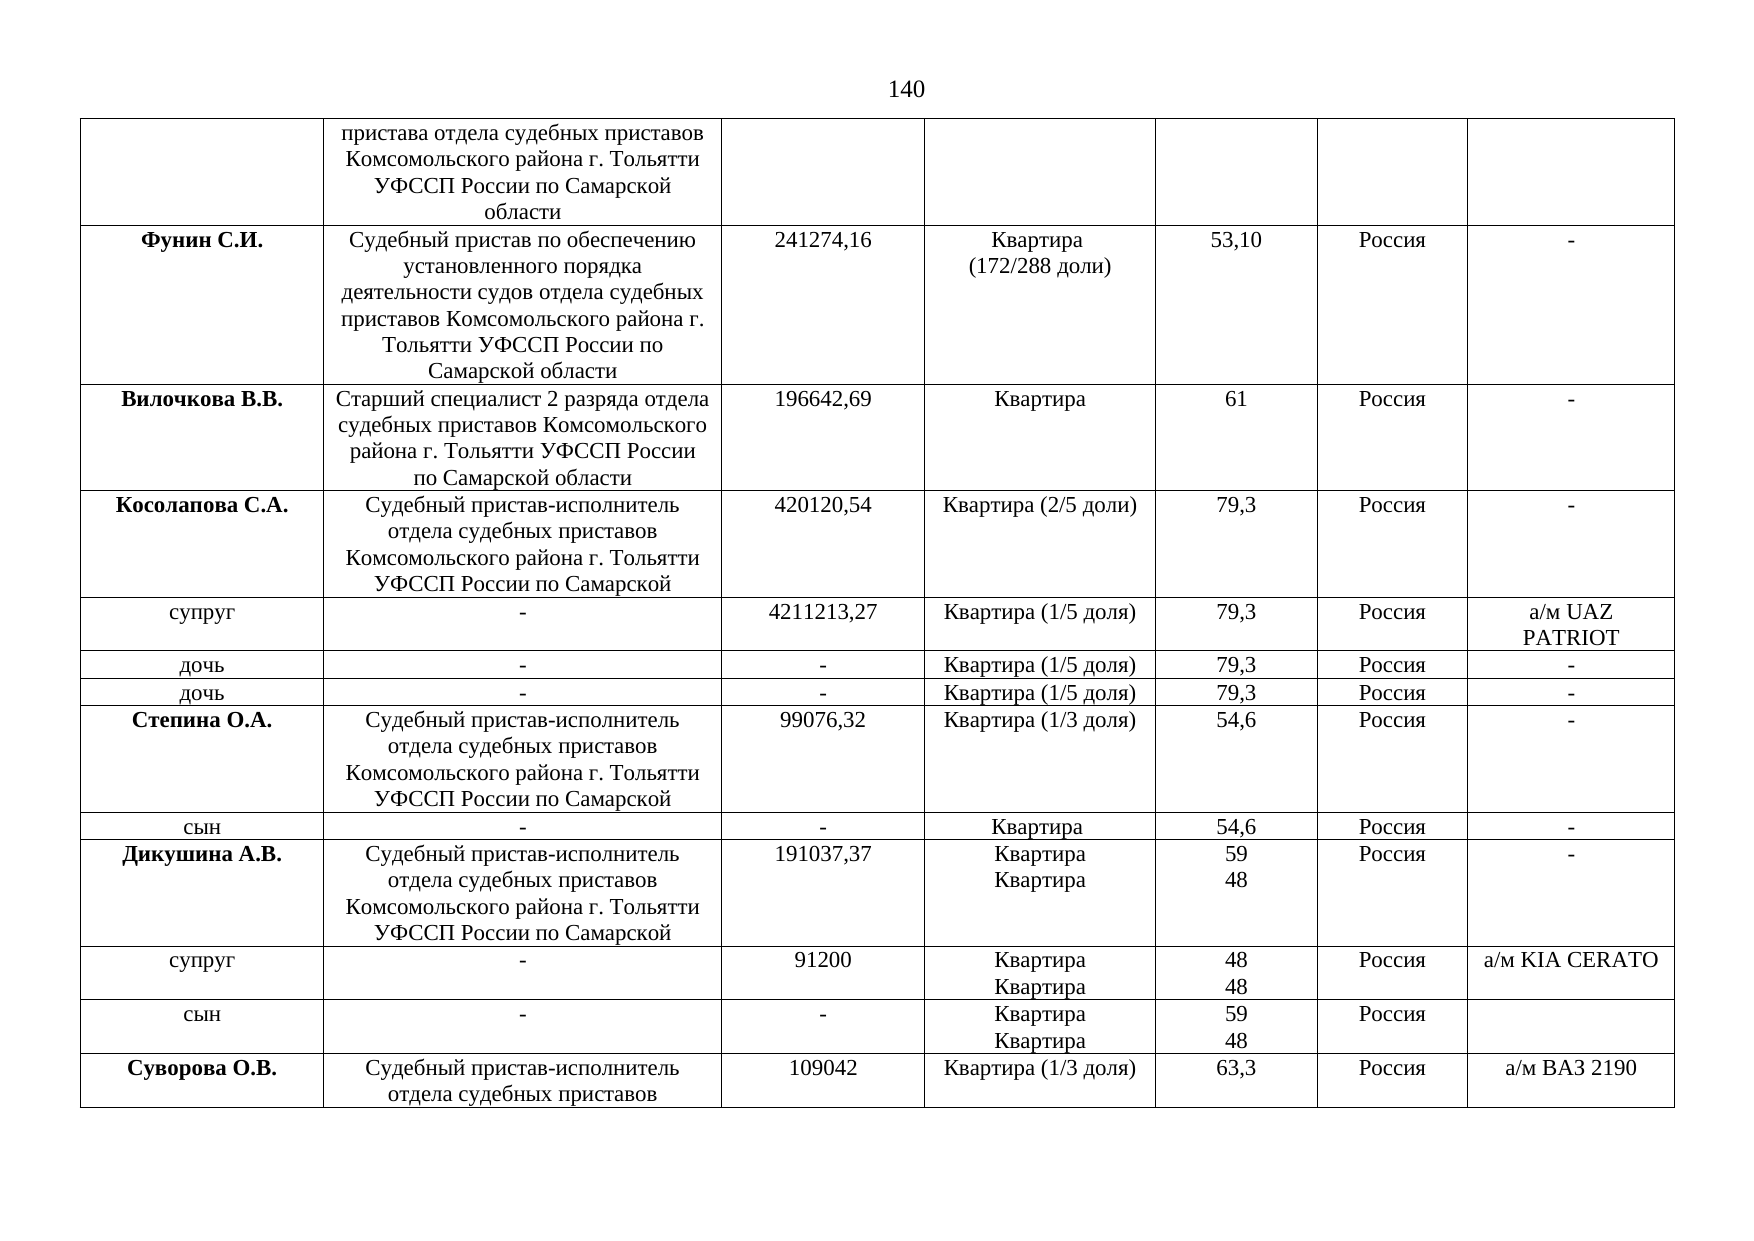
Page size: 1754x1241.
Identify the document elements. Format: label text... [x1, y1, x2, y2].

table_cell 59 48 [1156, 840, 1317, 946]
table_cell Квартира (1/5 доля) [925, 679, 1155, 705]
table_cell Степина О.А. [81, 706, 323, 812]
table_cell Квартира Квартира [925, 1000, 1155, 1053]
table_cell 4211213,27 [722, 598, 924, 650]
table_cell а/м UAZ PATRIOT [1468, 598, 1674, 650]
table_cell - [722, 679, 924, 705]
table_cell Судебный пристав-исполнитель отдела судебных приставов Комсомольского района г. Тольятти УФССП России по Самарской [324, 706, 721, 812]
table_cell Вилочкова В.В. [81, 385, 323, 490]
table_cell Судебный пристав-исполнитель отдела судебных приставов Комсомольского района г. Тольятти УФССП России по Самарской [324, 491, 721, 597]
table_cell - [324, 813, 721, 839]
table_cell дочь [81, 651, 323, 678]
table_cell Старший специалист 2 разряда отдела судебных приставов Комсомольского района г. Тольятти УФССП России по Самарской области [324, 385, 721, 490]
table_cell - [324, 1000, 721, 1053]
table_cell Россия [1318, 385, 1467, 490]
table_cell Квартира (172/288 доли) [925, 226, 1155, 384]
table_cell - [324, 947, 721, 999]
table_cell Квартира (2/5 доли) [925, 491, 1155, 597]
table_cell [722, 119, 924, 224]
table_cell - [1468, 706, 1674, 812]
table_cell - [1468, 840, 1674, 946]
table_cell 196642,69 [722, 385, 924, 490]
table_cell Россия [1318, 679, 1467, 705]
table_cell Суворова О.В. [81, 1054, 323, 1107]
table_cell Россия [1318, 491, 1467, 597]
table_cell Судебный пристав-исполнитель отдела судебных приставов Комсомольского района г. Тольятти УФССП России по Самарской [324, 840, 721, 946]
table_cell - [1468, 226, 1674, 384]
table_cell дочь [81, 679, 323, 705]
table_cell [81, 119, 323, 224]
table_cell 61 [1156, 385, 1317, 490]
table_cell Квартира (1/3 доля) [925, 1054, 1155, 1107]
table_cell 63,3 [1156, 1054, 1317, 1107]
table_cell 54,6 [1156, 706, 1317, 812]
table_cell Россия [1318, 706, 1467, 812]
table_cell - [324, 598, 721, 650]
table_cell 59 48 [1156, 1000, 1317, 1053]
table_cell 79,3 [1156, 598, 1317, 650]
table_cell сын [81, 813, 323, 839]
table_cell Косолапова С.А. [81, 491, 323, 597]
table_cell 79,3 [1156, 679, 1317, 705]
table_cell - [324, 679, 721, 705]
table_cell Россия [1318, 1054, 1467, 1107]
table_cell супруг [81, 598, 323, 650]
table_cell Россия [1318, 598, 1467, 650]
table_cell Фунин С.И. [81, 226, 323, 384]
table_cell - [722, 1000, 924, 1053]
table_cell Квартира [925, 813, 1155, 839]
table_cell Россия [1318, 947, 1467, 999]
table_cell - [1468, 491, 1674, 597]
table_cell Судебный пристав по обеспечению установленного порядка деятельности судов отдела судебных приставов Комсомольского района г. Тольятти УФССП России по Самарской области [324, 226, 721, 384]
table_cell [1468, 1000, 1674, 1053]
table_cell 109042 [722, 1054, 924, 1107]
table_cell 91200 [722, 947, 924, 999]
table_cell а/м ВАЗ 2190 [1468, 1054, 1674, 1107]
table_cell Россия [1318, 226, 1467, 384]
table_cell а/м KIA CERATO [1468, 947, 1674, 999]
table_cell 420120,54 [722, 491, 924, 597]
table_cell Квартира Квартира [925, 947, 1155, 999]
table_cell сын [81, 1000, 323, 1053]
table_cell 99076,32 [722, 706, 924, 812]
table_cell - [1468, 651, 1674, 678]
table_cell супруг [81, 947, 323, 999]
table_cell 54,6 [1156, 813, 1317, 839]
table_cell 79,3 [1156, 491, 1317, 597]
table_cell 79,3 [1156, 651, 1317, 678]
table_cell 53,10 [1156, 226, 1317, 384]
table_cell Квартира (1/3 доля) [925, 706, 1155, 812]
table_cell - [722, 813, 924, 839]
table_cell 241274,16 [722, 226, 924, 384]
table_cell Квартира (1/5 доля) [925, 651, 1155, 678]
table_cell - [1468, 679, 1674, 705]
table_cell - [1468, 385, 1674, 490]
table_cell Россия [1318, 1000, 1467, 1053]
table_cell Россия [1318, 651, 1467, 678]
table_cell 48 48 [1156, 947, 1317, 999]
table_cell Россия [1318, 840, 1467, 946]
table_cell [1318, 119, 1467, 224]
table_cell - [1468, 813, 1674, 839]
table_cell Судебный пристав-исполнитель отдела судебных приставов [324, 1054, 721, 1107]
table_cell - [1468, 119, 1674, 224]
table_cell Дикушина А.В. [81, 840, 323, 946]
table_cell [925, 119, 1155, 224]
table_cell Квартира Квартира [925, 840, 1155, 946]
table_cell Квартира (1/5 доля) [925, 598, 1155, 650]
table_cell - [324, 651, 721, 678]
table_cell пристава отдела судебных приставов Комсомольского района г. Тольятти УФССП России по Самарской области [324, 119, 721, 224]
table_cell Квартира [925, 385, 1155, 490]
table_cell 191037,37 [722, 840, 924, 946]
table_cell Россия [1318, 813, 1467, 839]
table_cell [1156, 119, 1317, 224]
table_cell - [722, 651, 924, 678]
